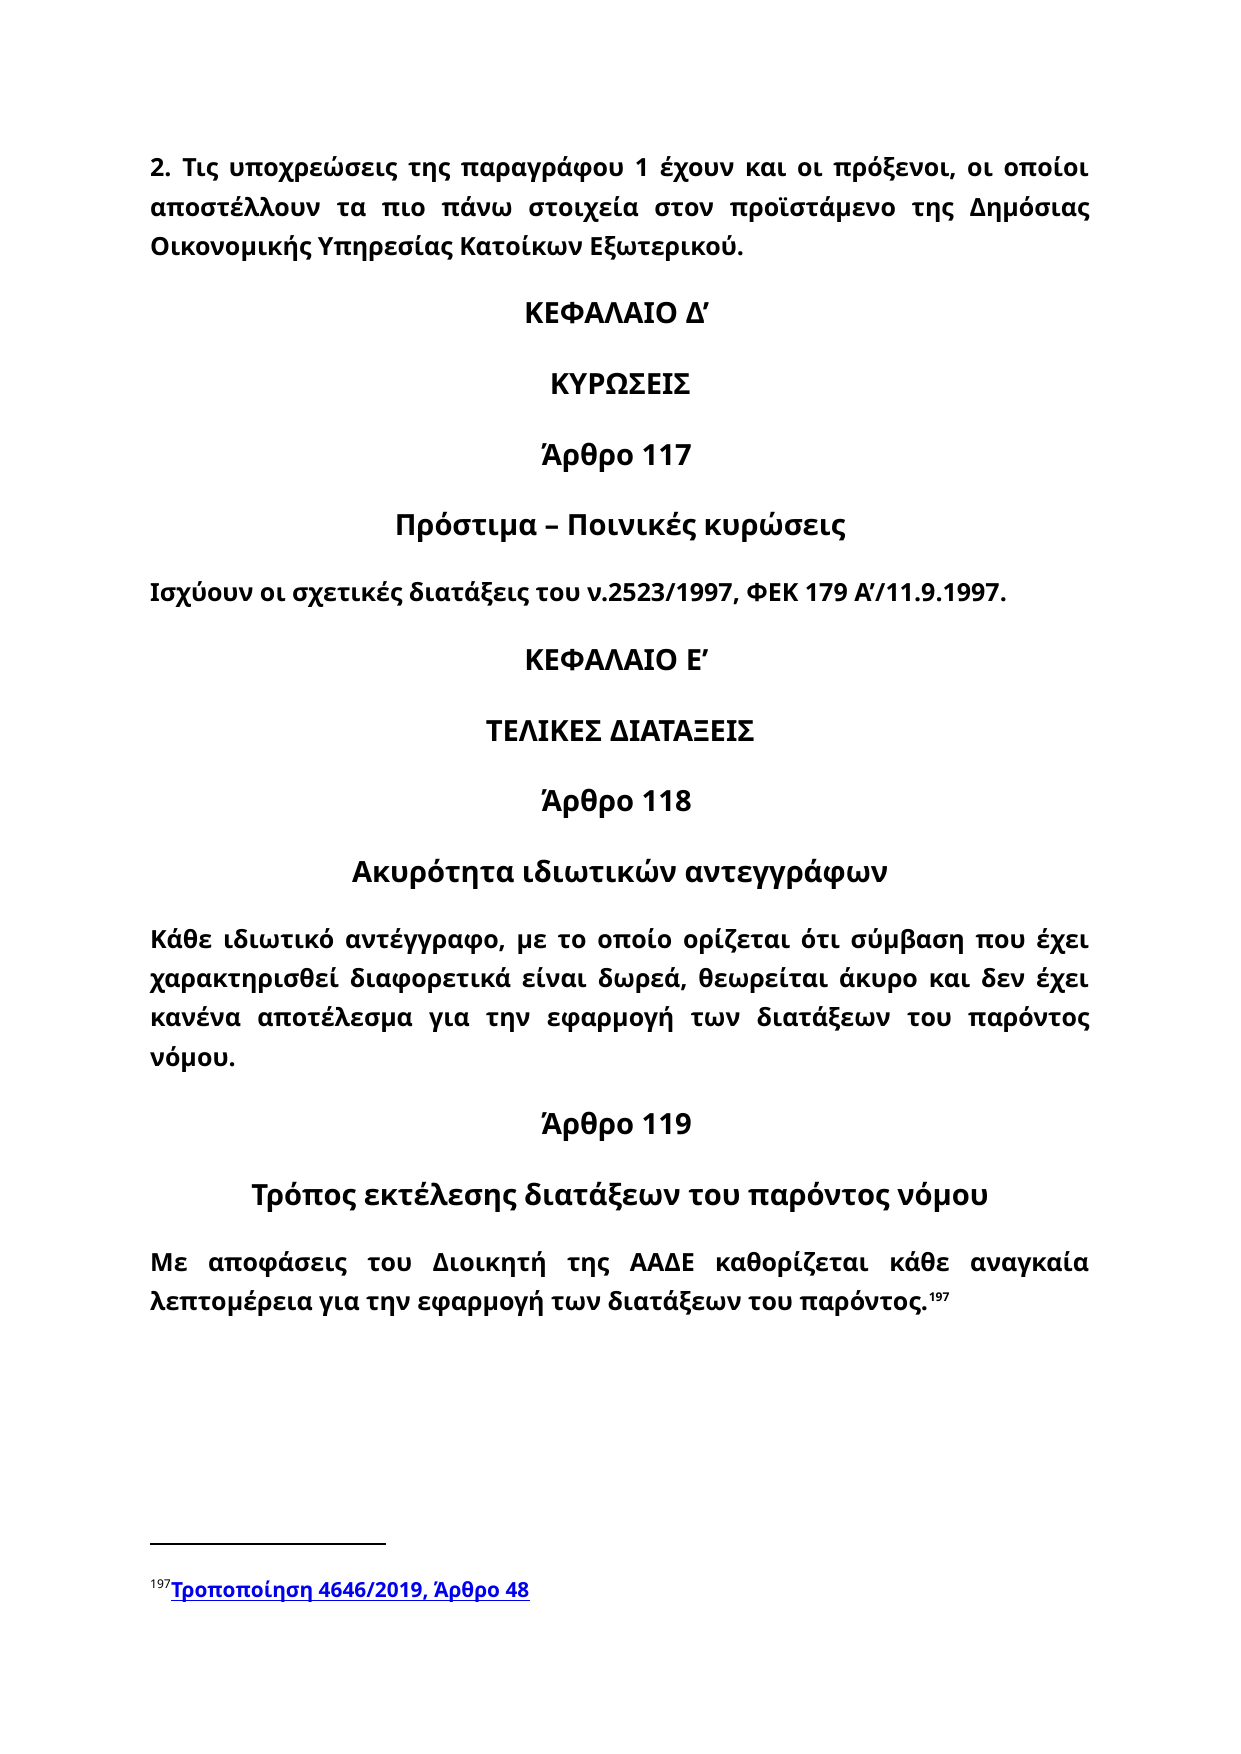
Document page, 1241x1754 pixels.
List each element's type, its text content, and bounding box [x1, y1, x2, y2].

subtitle ΚΥΡΩΣΕΙΣ [150, 363, 1090, 403]
subtitle Άρθρο 119 [150, 1103, 1090, 1143]
subtitle Πρόστιμα – Ποινικές κυρώσεις [150, 504, 1090, 544]
subtitle Άρθρο 117 [150, 434, 1090, 473]
subtitle Ακυρότητα ιδιωτικών αντεγγράφων [150, 851, 1090, 891]
subtitle ΚΕΦΑΛΑΙΟ Δ’ [150, 292, 1090, 332]
text Κάθε ιδιωτικό αντέγγραφο, με το οποίο ορίζεται ότι σύμβαση που έχει χαρακτηρισθεί διαφορετικά είναι δωρεά, θεωρείται άκυρο και δεν έχει κανένα αποτέλεσμα για την εφαρμογή των διατάξεων του παρόντος νόμου. [150, 922, 1090, 1073]
subtitle ΚΕΦΑΛΑΙΟ Ε’ [150, 639, 1090, 679]
subtitle Άρθρο 118 [150, 780, 1090, 820]
text Τροποποίηση 4646/2019, Άρθρο 48 [150, 1576, 1090, 1604]
text Με αποφάσεις του Διοικητή της ΑΑΔΕ καθορίζεται κάθε αναγκαία λεπτομέρεια για την εφαρμογή των διατάξεων του παρόντος. [150, 1244, 1090, 1318]
subtitle Τρόπος εκτέλεσης διατάξεων του παρόντος νόμου [150, 1174, 1090, 1214]
text 2. Τις υποχρεώσεις της παραγράφου 1 έχουν και οι πρόξενοι, οι οποίοι αποστέλλουν τα πιο πάνω στοιχεία στον προϊστάμενο της Δημόσιας Οικονομικής Υπηρεσίας Κατοίκων Εξωτερικού. [150, 150, 1090, 262]
text Ισχύουν οι σχετικές διατάξεις του ν.2523/1997, ΦΕΚ 179 Α’/11.9.1997. [150, 575, 1090, 609]
subtitle ΤΕΛΙΚΕΣ ΔΙΑΤΑΞΕΙΣ [150, 710, 1090, 749]
